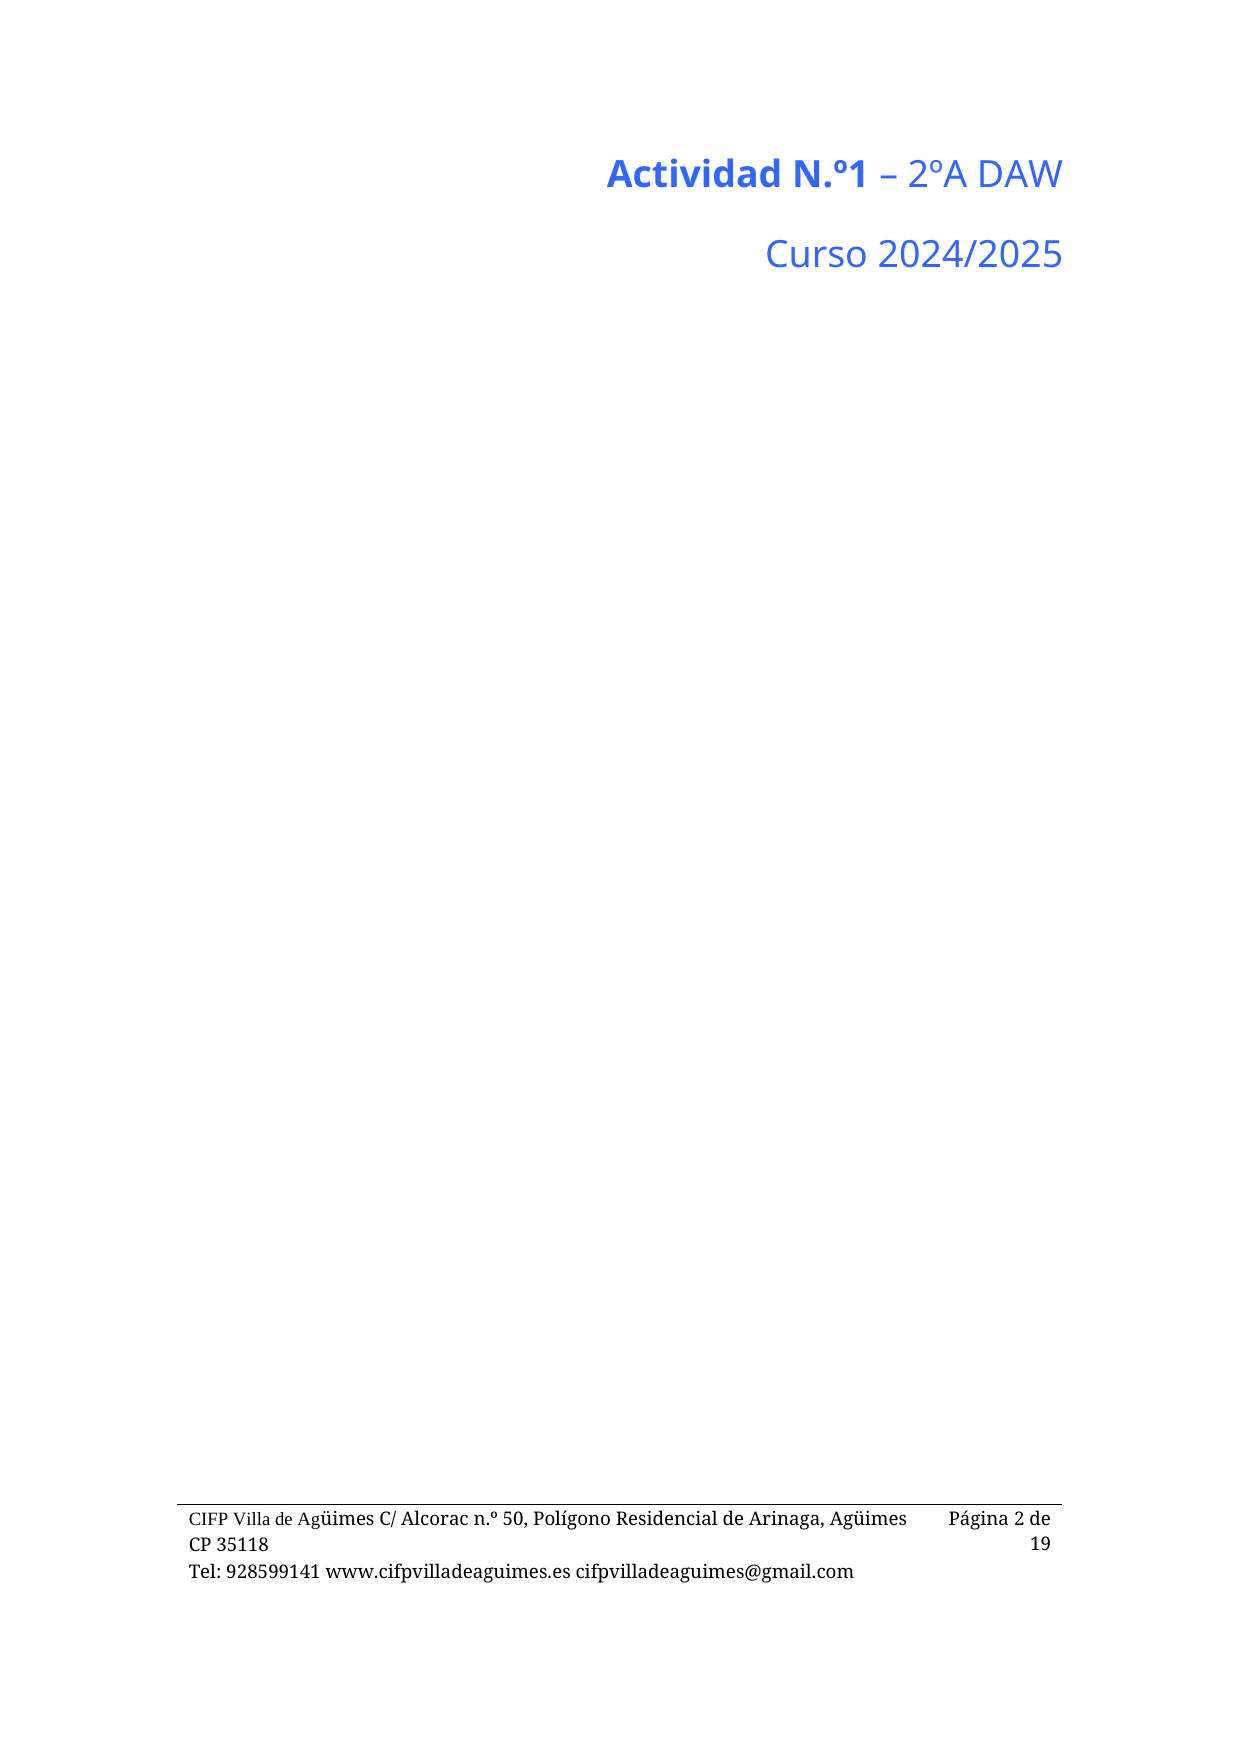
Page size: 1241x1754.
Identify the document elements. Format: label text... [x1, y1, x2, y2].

text Curso 2024/2025 [177, 227, 1063, 278]
text Actividad N.º1 – 2ºA DAW [177, 148, 1063, 199]
